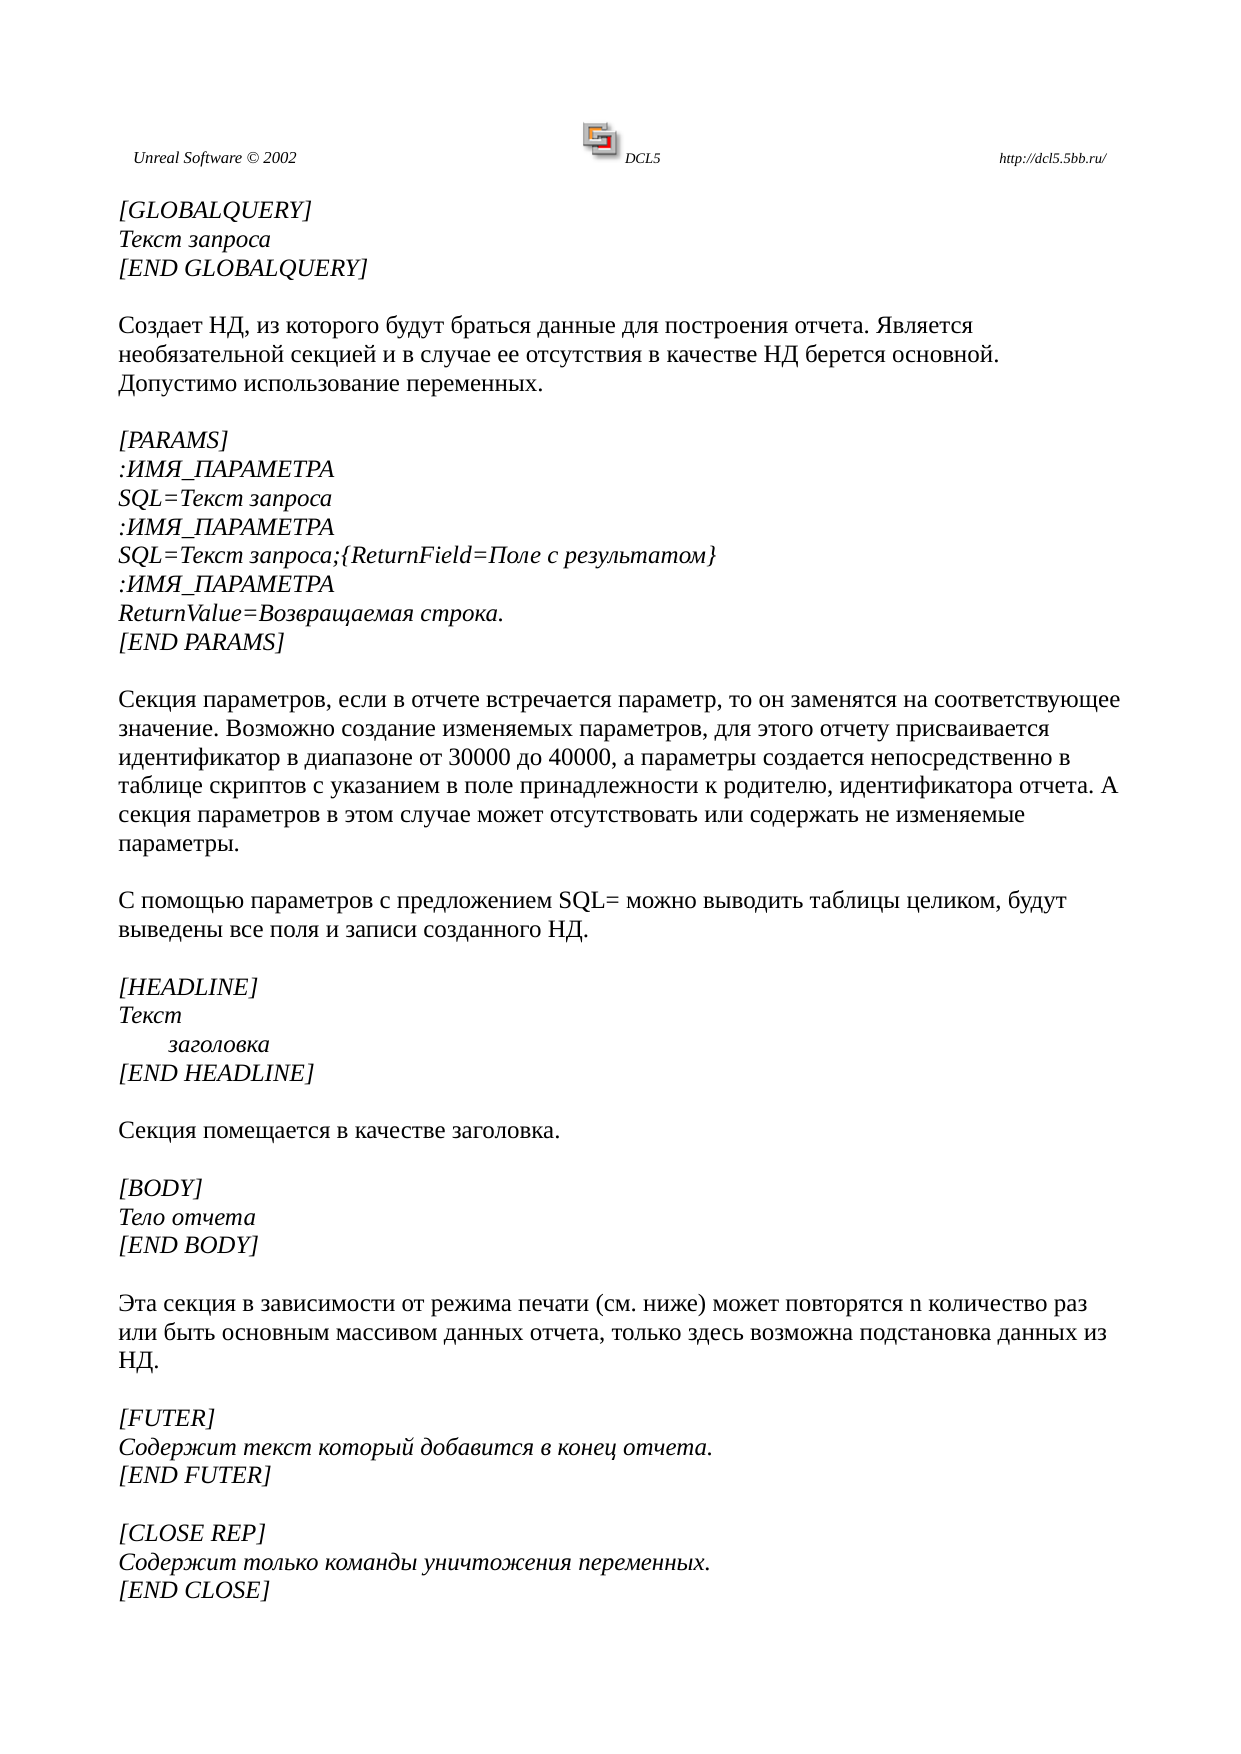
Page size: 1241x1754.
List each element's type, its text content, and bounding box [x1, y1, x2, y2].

text Содержит только команды уничтожения переменных. [118, 1547, 1122, 1575]
text [END FUTER] [118, 1460, 1122, 1489]
text Создает НД, из которого будут браться данные для построения отчета. Является необязательной секцией и в случае ее отсутствия в качестве НД берется основной. [118, 310, 1122, 368]
text [END PARAMS] [118, 627, 1122, 655]
text [END CLOSE] [118, 1575, 1122, 1604]
text SQL=Текст запроса;{ReturnField=Поле с результатом} [118, 540, 1122, 569]
text Текст [118, 1000, 1122, 1029]
text Содержит текст который добавится в конец отчета. [118, 1432, 1122, 1460]
text Текст запроса [118, 224, 1122, 253]
text Секция параметров, если в отчете встречается параметр, то он заменятся на соответствующее значение. Возможно создание изменяемых параметров, для этого отчету присваивается идентификатор в диапазоне от 30000 до 40000, а параметры создается непосредственно в таблице скриптов с указанием в поле принадлежности к родителю, идентификатора отчета. А секция параметров в этом случае может отсутствовать или содержать не изменяемые параметры. [118, 684, 1122, 857]
text С помощью параметров с предложением SQL= можно выводить таблицы целиком, будут выведены все поля и записи созданного НД. [118, 885, 1122, 943]
text ReturnValue=Возвращаемая строка. [118, 598, 1122, 627]
text Секция помещается в качестве заголовка. [118, 1115, 1122, 1144]
text [END GLOBALQUERY] [118, 253, 1122, 282]
text [PARAMS] [118, 425, 1122, 454]
text SQL=Текст запроса [118, 483, 1122, 512]
text Тело отчета [118, 1202, 1122, 1230]
text [END BODY] [118, 1230, 1122, 1259]
picture [579, 118, 625, 164]
text :ИМЯ_ПАРАМЕТРА [118, 454, 1122, 483]
text заголовка [118, 1029, 1122, 1058]
text [END HEADLINE] [118, 1058, 1122, 1087]
text :ИМЯ_ПАРАМЕТРА [118, 512, 1122, 540]
text [HEADLINE] [118, 972, 1122, 1000]
text [GLOBALQUERY] [118, 195, 1122, 224]
text [FUTER] [118, 1403, 1122, 1432]
text Эта секция в зависимости от режима печати (см. ниже) может повторятся n количество раз или быть основным массивом данных отчета, только здесь возможна подстановка данных из НД. [118, 1288, 1122, 1374]
text [BODY] [118, 1173, 1122, 1202]
text [CLOSE REP] [118, 1518, 1122, 1547]
text :ИМЯ_ПАРАМЕТРА [118, 569, 1122, 598]
text Допустимо использование переменных. [118, 368, 1122, 397]
